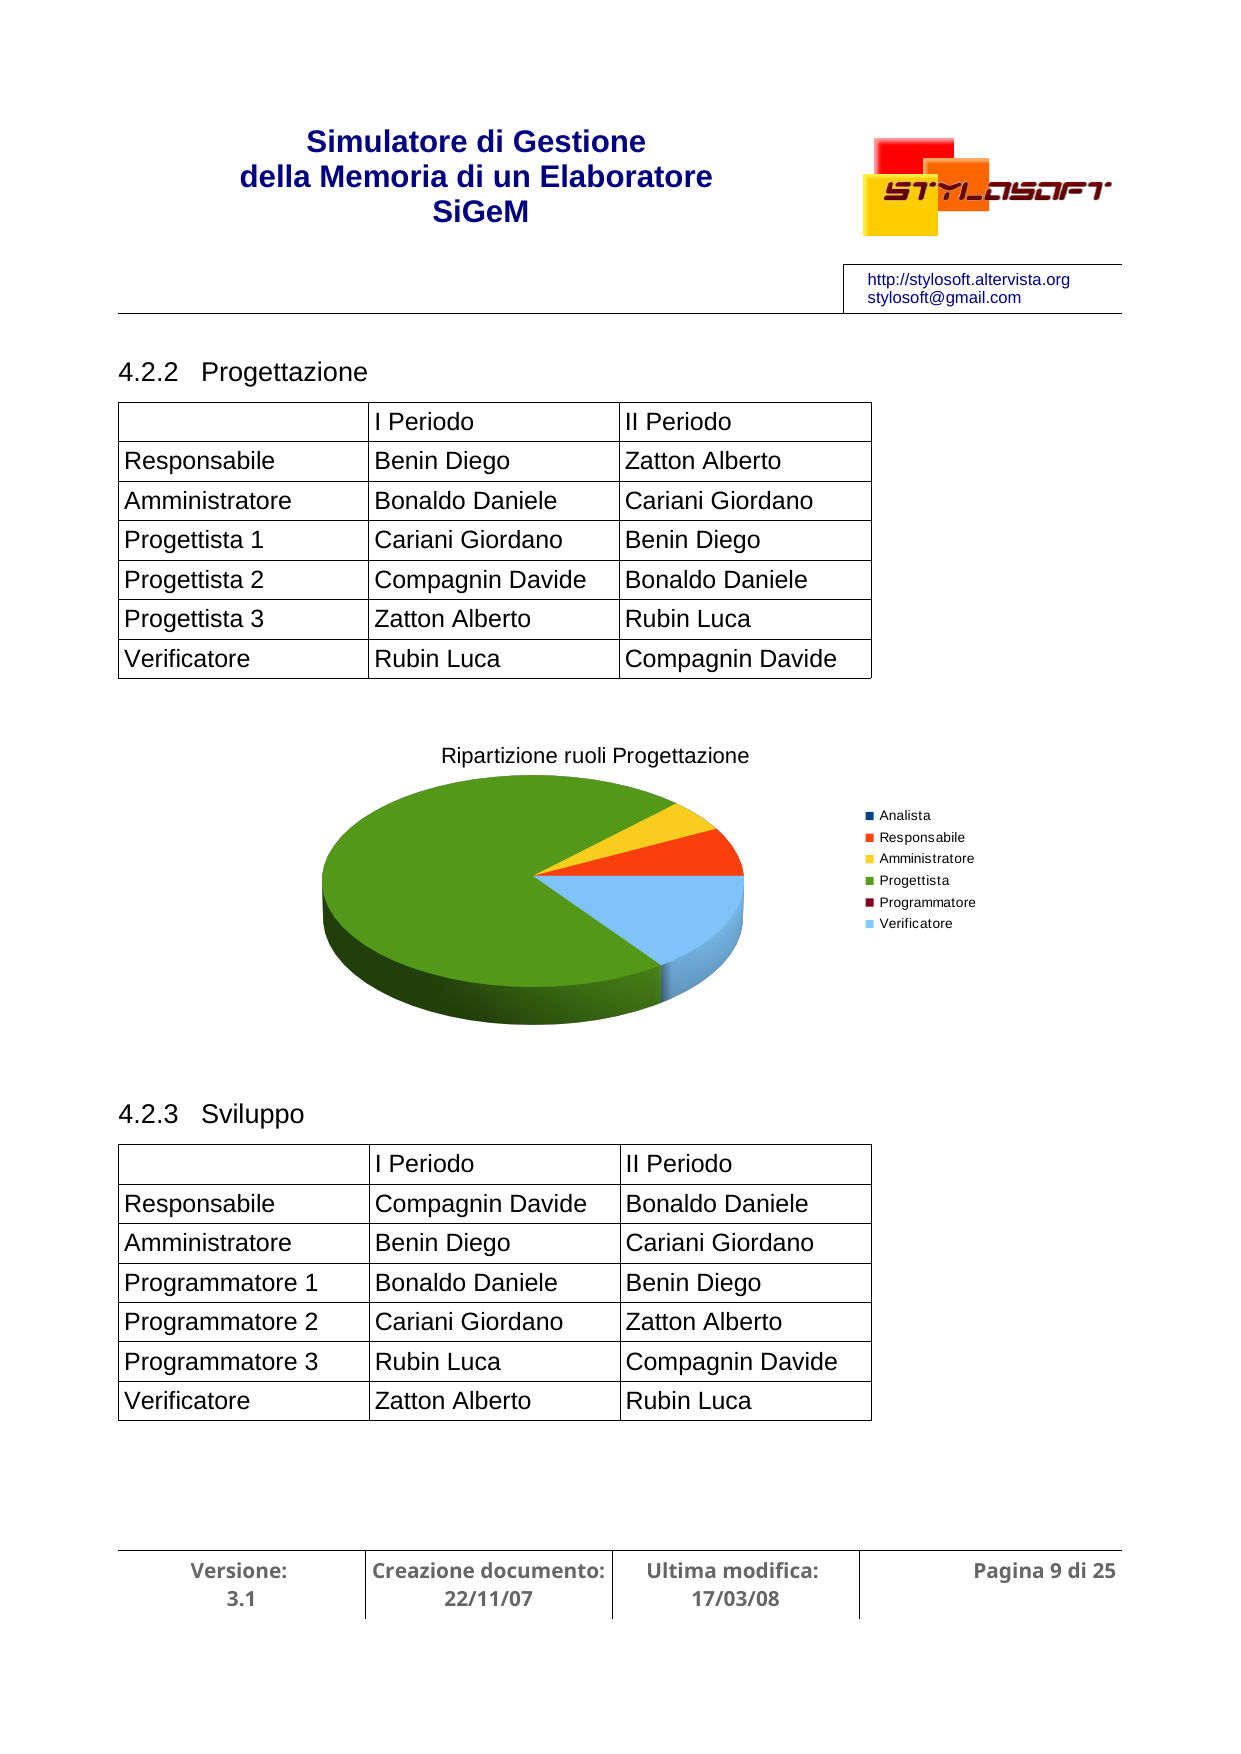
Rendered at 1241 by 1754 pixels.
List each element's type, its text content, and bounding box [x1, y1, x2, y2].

table_cell Programmatore 1 [119, 1264, 369, 1302]
table_cell Zatton Alberto [370, 1382, 620, 1420]
table_cell Amministratore [119, 1224, 369, 1262]
table_cell Programmatore 2 [119, 1303, 369, 1341]
table_cell Zatton Alberto [620, 442, 871, 481]
table_cell Progettista 3 [119, 600, 368, 638]
table_header II Periodo [620, 403, 871, 441]
table_header II Periodo [621, 1145, 871, 1183]
table_cell Rubin Luca [369, 640, 619, 678]
table_cell Rubin Luca [620, 600, 871, 638]
table_cell Progettista 2 [119, 561, 368, 599]
table_cell Compagnin Davide [370, 1185, 620, 1223]
table_cell Responsabile [119, 1185, 369, 1223]
table_header I Periodo [370, 1145, 620, 1183]
table_cell Benin Diego [369, 442, 619, 481]
table_cell Cariani Giordano [369, 521, 619, 559]
table_cell Benin Diego [620, 521, 871, 559]
table_cell Bonaldo Daniele [620, 561, 871, 599]
table_cell Cariani Giordano [620, 482, 871, 520]
table_cell Responsabile [119, 442, 368, 481]
table_cell Benin Diego [621, 1264, 871, 1302]
table_cell Compagnin Davide [620, 640, 871, 678]
table_header [119, 403, 368, 441]
subtitle Sviluppo [118, 1099, 1122, 1129]
table_cell Compagnin Davide [621, 1342, 871, 1381]
table_cell Verificatore [119, 1382, 369, 1420]
table_cell Rubin Luca [370, 1342, 620, 1381]
table_header I Periodo [369, 403, 619, 441]
table_cell Zatton Alberto [621, 1303, 871, 1341]
table_cell Amministratore [119, 482, 368, 520]
table_cell Zatton Alberto [369, 600, 619, 638]
table_header [119, 1145, 369, 1183]
table_cell Compagnin Davide [369, 561, 619, 599]
table_cell Progettista 1 [119, 521, 368, 559]
picture [848, 123, 1117, 247]
table_cell Benin Diego [370, 1224, 620, 1262]
table_cell Bonaldo Daniele [369, 482, 619, 520]
table_cell Cariani Giordano [370, 1303, 620, 1341]
table_cell Rubin Luca [621, 1382, 871, 1420]
table_cell Programmatore 3 [119, 1342, 369, 1381]
table_cell Cariani Giordano [621, 1224, 871, 1262]
table_cell Bonaldo Daniele [621, 1185, 871, 1223]
table_cell Bonaldo Daniele [370, 1264, 620, 1302]
table_cell Verificatore [119, 640, 368, 678]
subtitle Progettazione [118, 357, 1122, 387]
